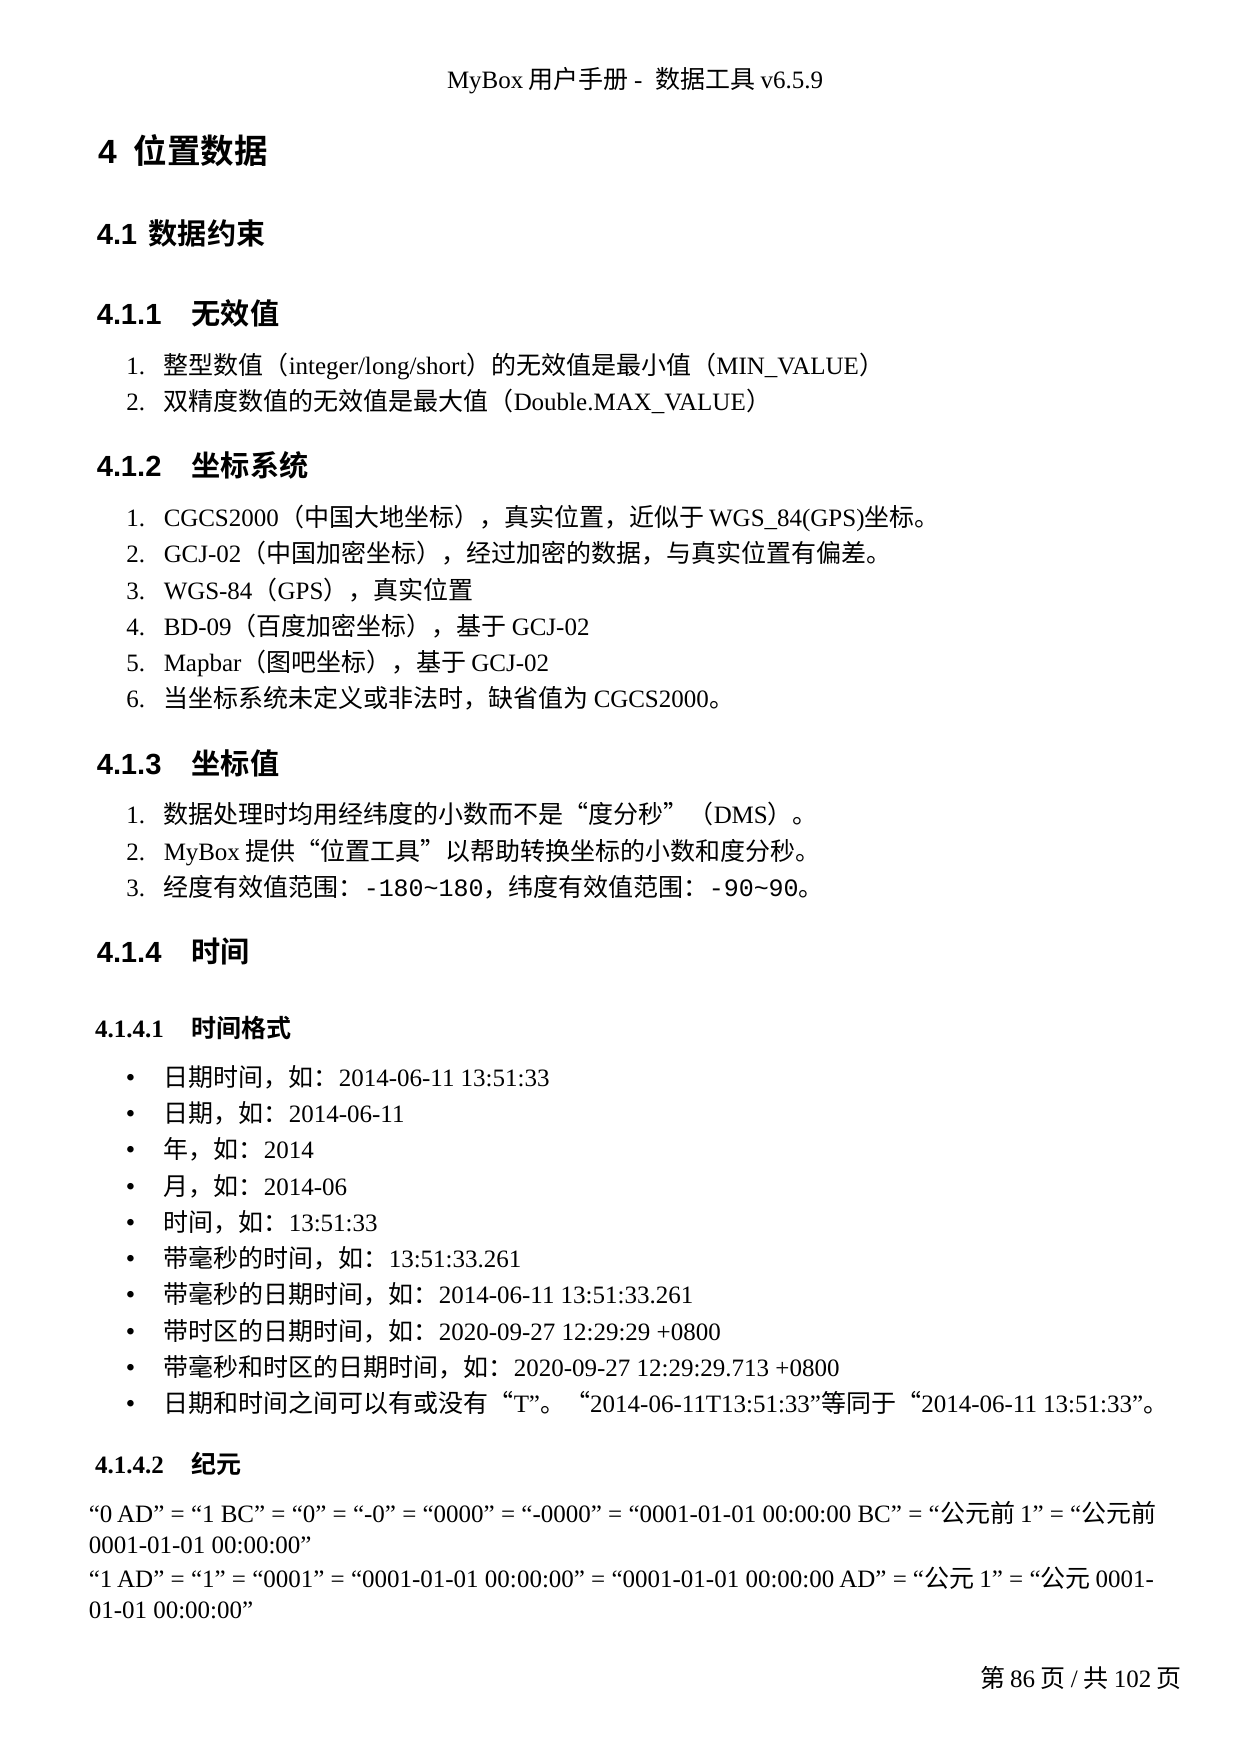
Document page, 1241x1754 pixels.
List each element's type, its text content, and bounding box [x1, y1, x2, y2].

subtitle 时间 [88, 929, 1181, 971]
subtitle 坐标系统 [88, 443, 1181, 485]
list 带毫秒的时间，如：13:51:33.261 [126, 1239, 1181, 1275]
list 带毫秒的日期时间，如：2014-06-11 13:51:33.261 [126, 1275, 1181, 1311]
subtitle 坐标值 [88, 740, 1181, 782]
subtitle 无效值 [88, 291, 1181, 333]
list 日期时间，如：2014-06-11 13:51:33 [126, 1057, 1181, 1094]
list 当坐标系统未定义或非法时，缺省值为CGCS2000。 [126, 679, 1181, 715]
list 整型数值（integer/long/short）的无效值是最小值（MIN_VALUE） [126, 345, 1181, 382]
subtitle 纪元 [88, 1445, 1181, 1481]
list 数据处理时均用经纬度的小数而不是“度分秒”（DMS）。 [126, 795, 1181, 831]
list GCJ-02（中国加密坐标），经过加密的数据，与真实位置有偏差。 [126, 534, 1181, 570]
subtitle 时间格式 [88, 1009, 1181, 1045]
list 带时区的日期时间，如：2020-09-27 12:29:29 +0800 [126, 1311, 1181, 1347]
list BD-09（百度加密坐标），基于GCJ-02 [126, 606, 1181, 643]
list WGS-84（GPS），真实位置 [126, 570, 1181, 606]
list 日期，如：2014-06-11 [126, 1094, 1181, 1130]
list Mapbar（图吧坐标），基于GCJ-02 [126, 643, 1181, 679]
list 月，如：2014-06 [126, 1166, 1181, 1202]
subtitle 数据约束 [88, 211, 1181, 253]
list MyBox提供“位置工具”以帮助转换坐标的小数和度分秒。 [126, 831, 1181, 867]
list CGCS2000（中国大地坐标），真实位置，近似于WGS_84(GPS)坐标。 [126, 498, 1181, 534]
list 带毫秒和时区的日期时间，如：2020-09-27 12:29:29.713 +0800 [126, 1347, 1181, 1384]
list 日期和时间之间可以有或没有“T”。“2014-06-11T13:51:33”等同于“2014-06-11 13:51:33”。 [126, 1384, 1181, 1420]
list 双精度数值的无效值是最大值（Double.MAX_VALUE） [126, 382, 1181, 418]
subtitle 位置数据 [88, 125, 1181, 173]
text “0 AD” = “1 BC” = “0” = “-0” = “0000” = “-0000” = “0001-01-01 00:00:00 BC” = “公元前1” = “公元前0001-01-01 00:00:00” “1 AD” = “1” = “0001” = “0001-01-01 00:00:00” = “0001-01-01 00:00:00 AD” = “公元1” = “公元0001-01-01 00:00:00” [88, 1494, 1181, 1624]
list 时间，如：13:51:33 [126, 1202, 1181, 1239]
list 经度有效值范围：-180~180，纬度有效值范围：-90~90。 [126, 867, 1181, 904]
list 年，如：2014 [126, 1130, 1181, 1166]
